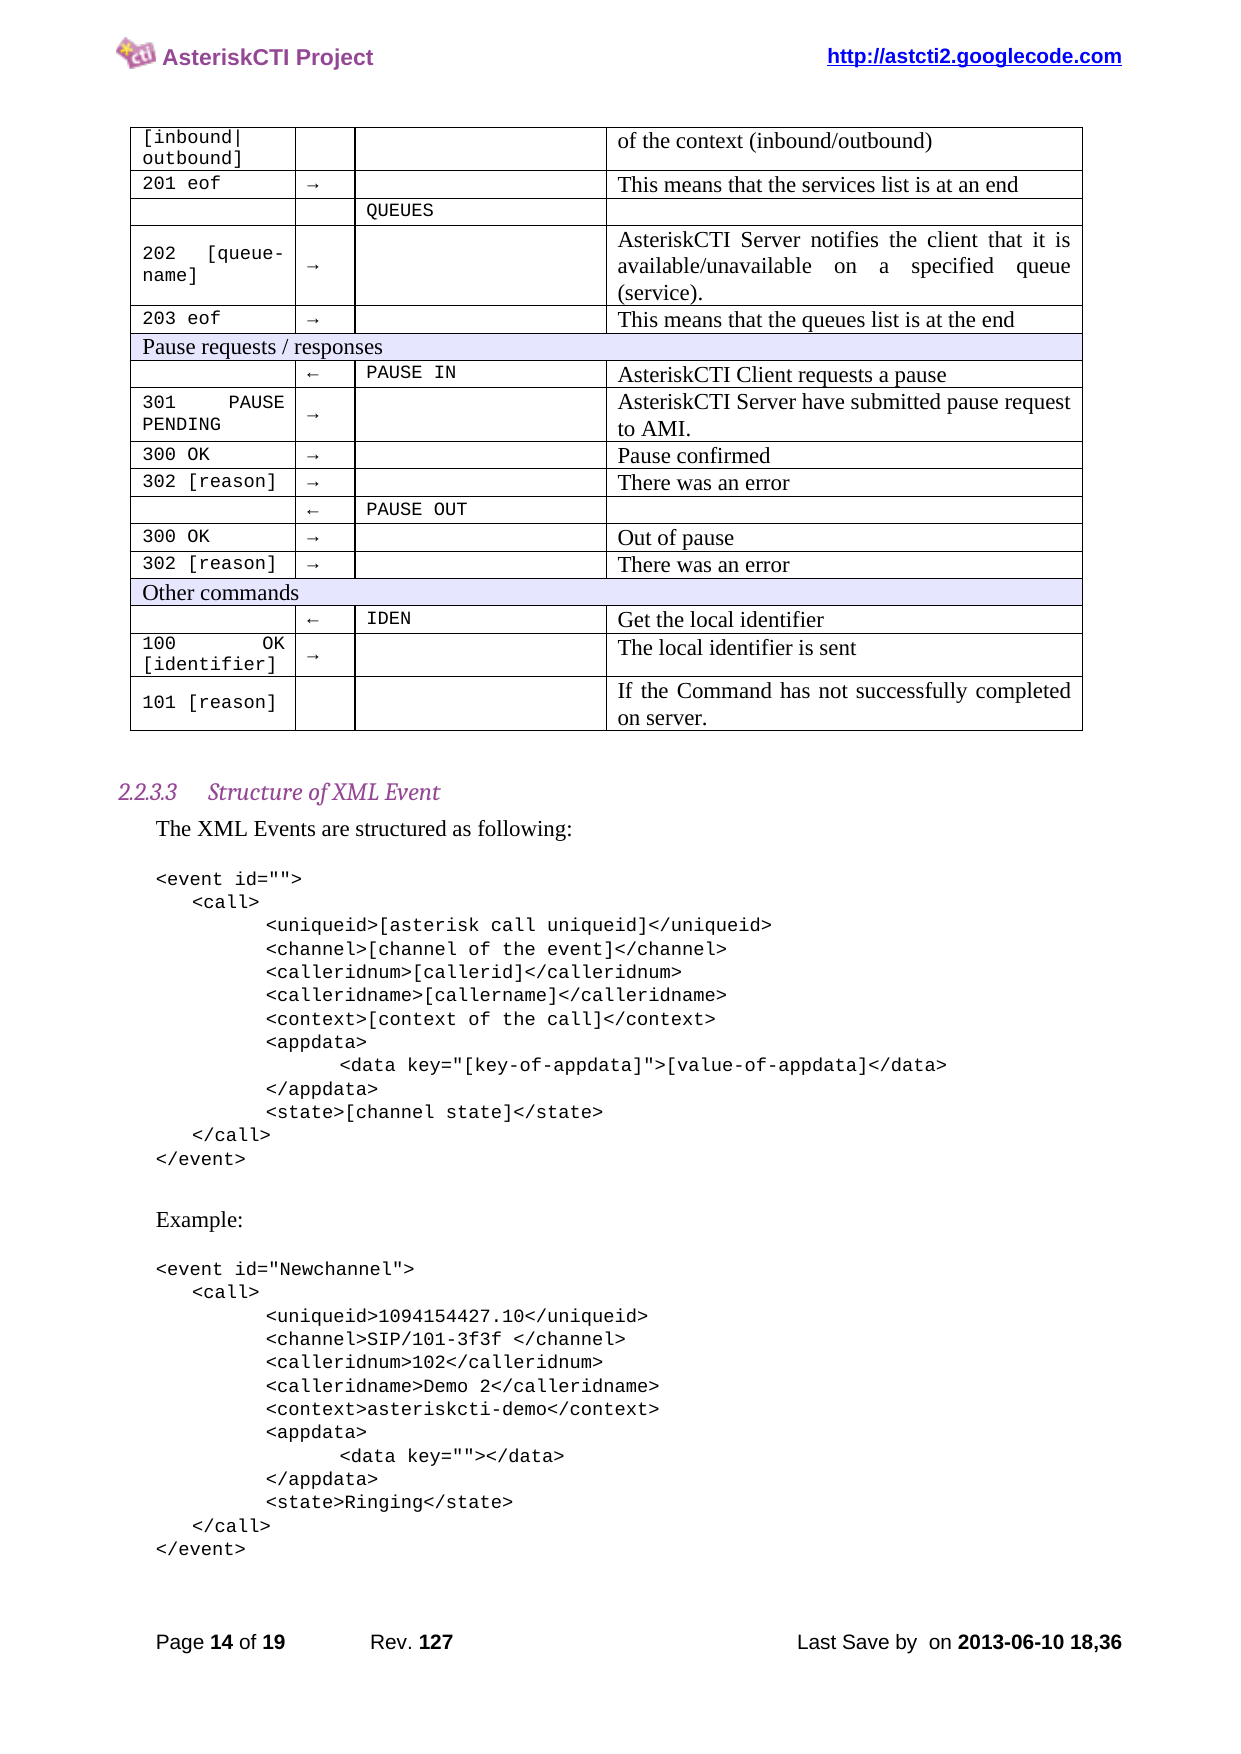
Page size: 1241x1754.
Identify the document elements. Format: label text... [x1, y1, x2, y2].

table_cell → [296, 171, 354, 197]
table_cell of the context (inbound/outbound) [607, 128, 1082, 170]
table_cell [356, 634, 606, 676]
table_cell [356, 442, 606, 468]
text Example: [118, 1206, 1122, 1232]
table_cell [296, 128, 354, 170]
table_cell [131, 606, 295, 633]
text <channel>[channel of the event]</channel> [118, 939, 1122, 961]
table_cell ← [296, 497, 354, 523]
table_cell PAUSE OUT [356, 497, 606, 523]
table_cell There was an error [607, 552, 1082, 578]
text <uniqueid>1094154427.10</uniqueid> [118, 1307, 1122, 1328]
table_cell 301 PAUSE PENDING [131, 388, 295, 441]
table_cell This means that the queues list is at the end [607, 306, 1082, 332]
table_cell [356, 226, 606, 305]
text <uniqueid>[asterisk call uniqueid]</uniqueid> [118, 916, 1122, 937]
table_cell 302 [reason] [131, 552, 295, 578]
text <state>Ringing</state> [118, 1493, 1122, 1514]
table_cell PAUSE IN [356, 361, 606, 387]
table_cell Pause requests / responses [131, 334, 1082, 360]
table_cell Other commands [131, 579, 1082, 605]
text </event> [118, 1149, 1122, 1171]
picture [116, 34, 157, 74]
table_cell → [296, 552, 354, 578]
text </appdata> [118, 1470, 1122, 1491]
text <call> [118, 1283, 1122, 1304]
table_cell [296, 199, 354, 225]
table_cell [356, 306, 606, 332]
table_cell AsteriskCTI Server notifies the client that it is available/unavailable on a specified queue (service). [607, 226, 1082, 305]
table_cell → [296, 306, 354, 332]
text </call> [118, 1126, 1122, 1147]
table_cell → [296, 226, 354, 305]
table_cell [356, 388, 606, 441]
text <calleridnum>[callerid]</calleridnum> [118, 963, 1122, 984]
text <call> [118, 893, 1122, 914]
table_cell [296, 677, 354, 730]
table_cell 300 OK [131, 442, 295, 468]
table_cell → [296, 469, 354, 496]
table_cell [131, 497, 295, 523]
table_cell 203 eof [131, 306, 295, 332]
text <calleridnum>102</calleridnum> [118, 1353, 1122, 1374]
text <context>asteriskcti-demo</context> [118, 1400, 1122, 1421]
table_cell AsteriskCTI Server have submitted pause request to AMI. [607, 388, 1082, 441]
table_cell 202 [queue-name] [131, 226, 295, 305]
text <calleridname>[callername]</calleridname> [118, 986, 1122, 1007]
text <state>[channel state]</state> [118, 1103, 1122, 1124]
table_cell Pause confirmed [607, 442, 1082, 468]
table_cell The local identifier is sent [607, 634, 1082, 676]
text <channel>SIP/101-3f3f </channel> [118, 1330, 1122, 1351]
table_cell → [296, 442, 354, 468]
table_cell → [296, 524, 354, 551]
table_cell [356, 469, 606, 496]
table_cell ← [296, 606, 354, 633]
table_cell 201 eof [131, 171, 295, 197]
table_cell [607, 497, 1082, 523]
table_cell [356, 524, 606, 551]
table_cell AsteriskCTI Client requests a pause [607, 361, 1082, 387]
table_cell [356, 677, 606, 730]
table_cell IDEN [356, 606, 606, 633]
table_cell [inbound|outbound] [131, 128, 295, 170]
text <event id="Newchannel"> [118, 1260, 1122, 1281]
text <appdata> [118, 1423, 1122, 1444]
text <calleridname>Demo 2</calleridname> [118, 1377, 1122, 1398]
table_cell [607, 199, 1082, 225]
text </appdata> [118, 1079, 1122, 1101]
table_cell [131, 361, 295, 387]
text <data key="[key-of-appdata]">[value-of-appdata]</data> [118, 1056, 1122, 1077]
text <event id=""> [118, 869, 1122, 891]
table_cell If the Command has not successfully completed on server. [607, 677, 1082, 730]
table_cell This means that the services list is at an end [607, 171, 1082, 197]
table_cell → [296, 388, 354, 441]
table_cell 100 OK [identifier] [131, 634, 295, 676]
text <context>[context of the call]</context> [118, 1009, 1122, 1031]
table_cell [356, 171, 606, 197]
table_cell [356, 128, 606, 170]
table_cell Out of pause [607, 524, 1082, 551]
table_cell Get the local identifier [607, 606, 1082, 633]
table_cell QUEUES [356, 199, 606, 225]
text </event> [118, 1540, 1122, 1561]
table_cell ← [296, 361, 354, 387]
table_cell 302 [reason] [131, 469, 295, 496]
table_cell → [296, 634, 354, 676]
text <data key=""></data> [118, 1447, 1122, 1468]
table_cell [356, 552, 606, 578]
text The XML Events are structured as following: [118, 815, 1122, 842]
text <appdata> [118, 1033, 1122, 1054]
subtitle Structure of XML Event [118, 778, 1122, 807]
table_cell 101 [reason] [131, 677, 295, 730]
table_cell [131, 199, 295, 225]
table_cell There was an error [607, 469, 1082, 496]
table_cell 300 OK [131, 524, 295, 551]
text </call> [118, 1517, 1122, 1538]
